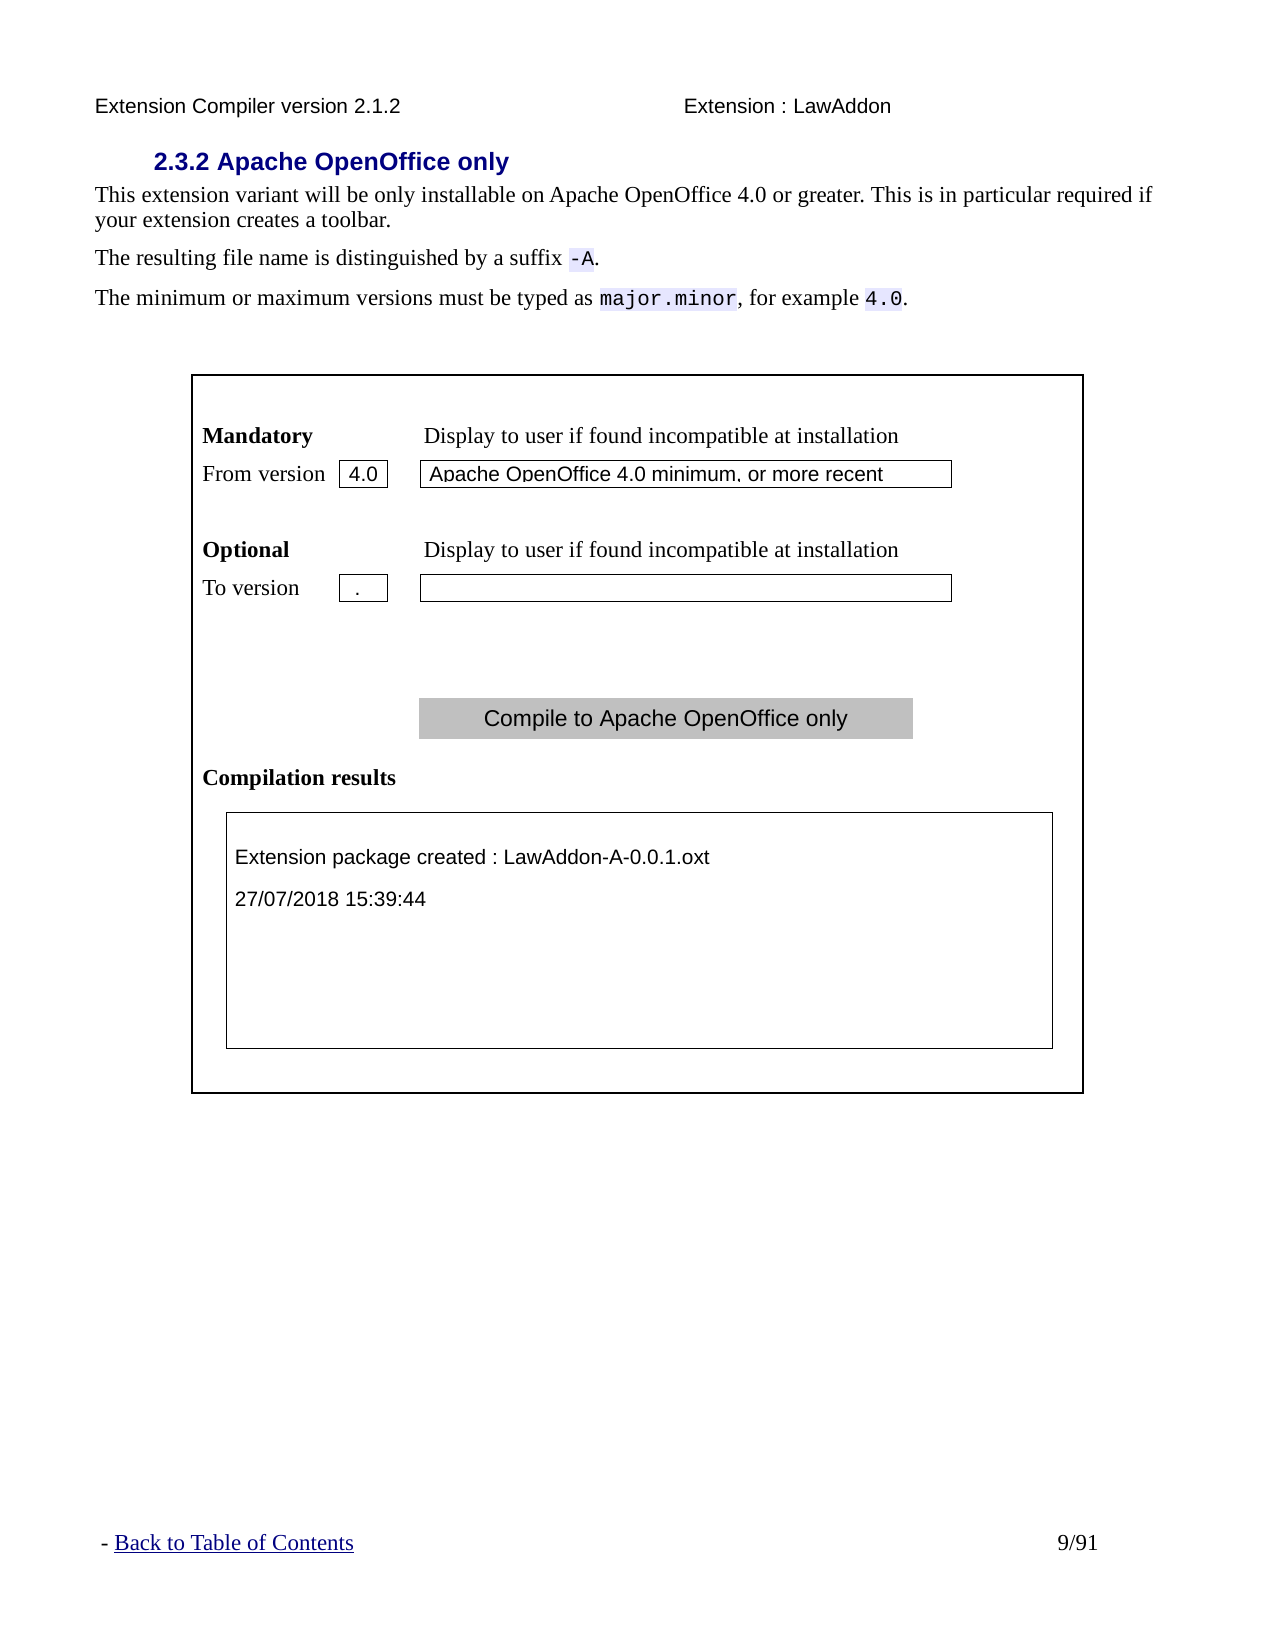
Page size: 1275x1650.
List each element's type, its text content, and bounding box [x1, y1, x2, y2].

text Compilation results [202, 765, 1073, 791]
text [388, 461, 420, 486]
text [952, 575, 1073, 600]
text [952, 461, 1073, 486]
text Optional Display to user if found incompatible at installation [202, 537, 1073, 562]
subtitle Apache OpenOffice only [153, 147, 1181, 176]
text To version [202, 575, 339, 600]
text This extension variant will be only installable on Apache OpenOffice 4.0 or greater. This is in particular required if your extension creates a toolbar. [94, 181, 1181, 232]
text The resulting file name is distinguished by a suffix -A. [94, 245, 1181, 272]
text From version [202, 461, 339, 486]
text [388, 575, 420, 600]
text The minimum or maximum versions must be typed as major.minor, for example 4.0. [94, 284, 1181, 311]
text Mandatory Display to user if found incompatible at installation [202, 423, 1073, 448]
